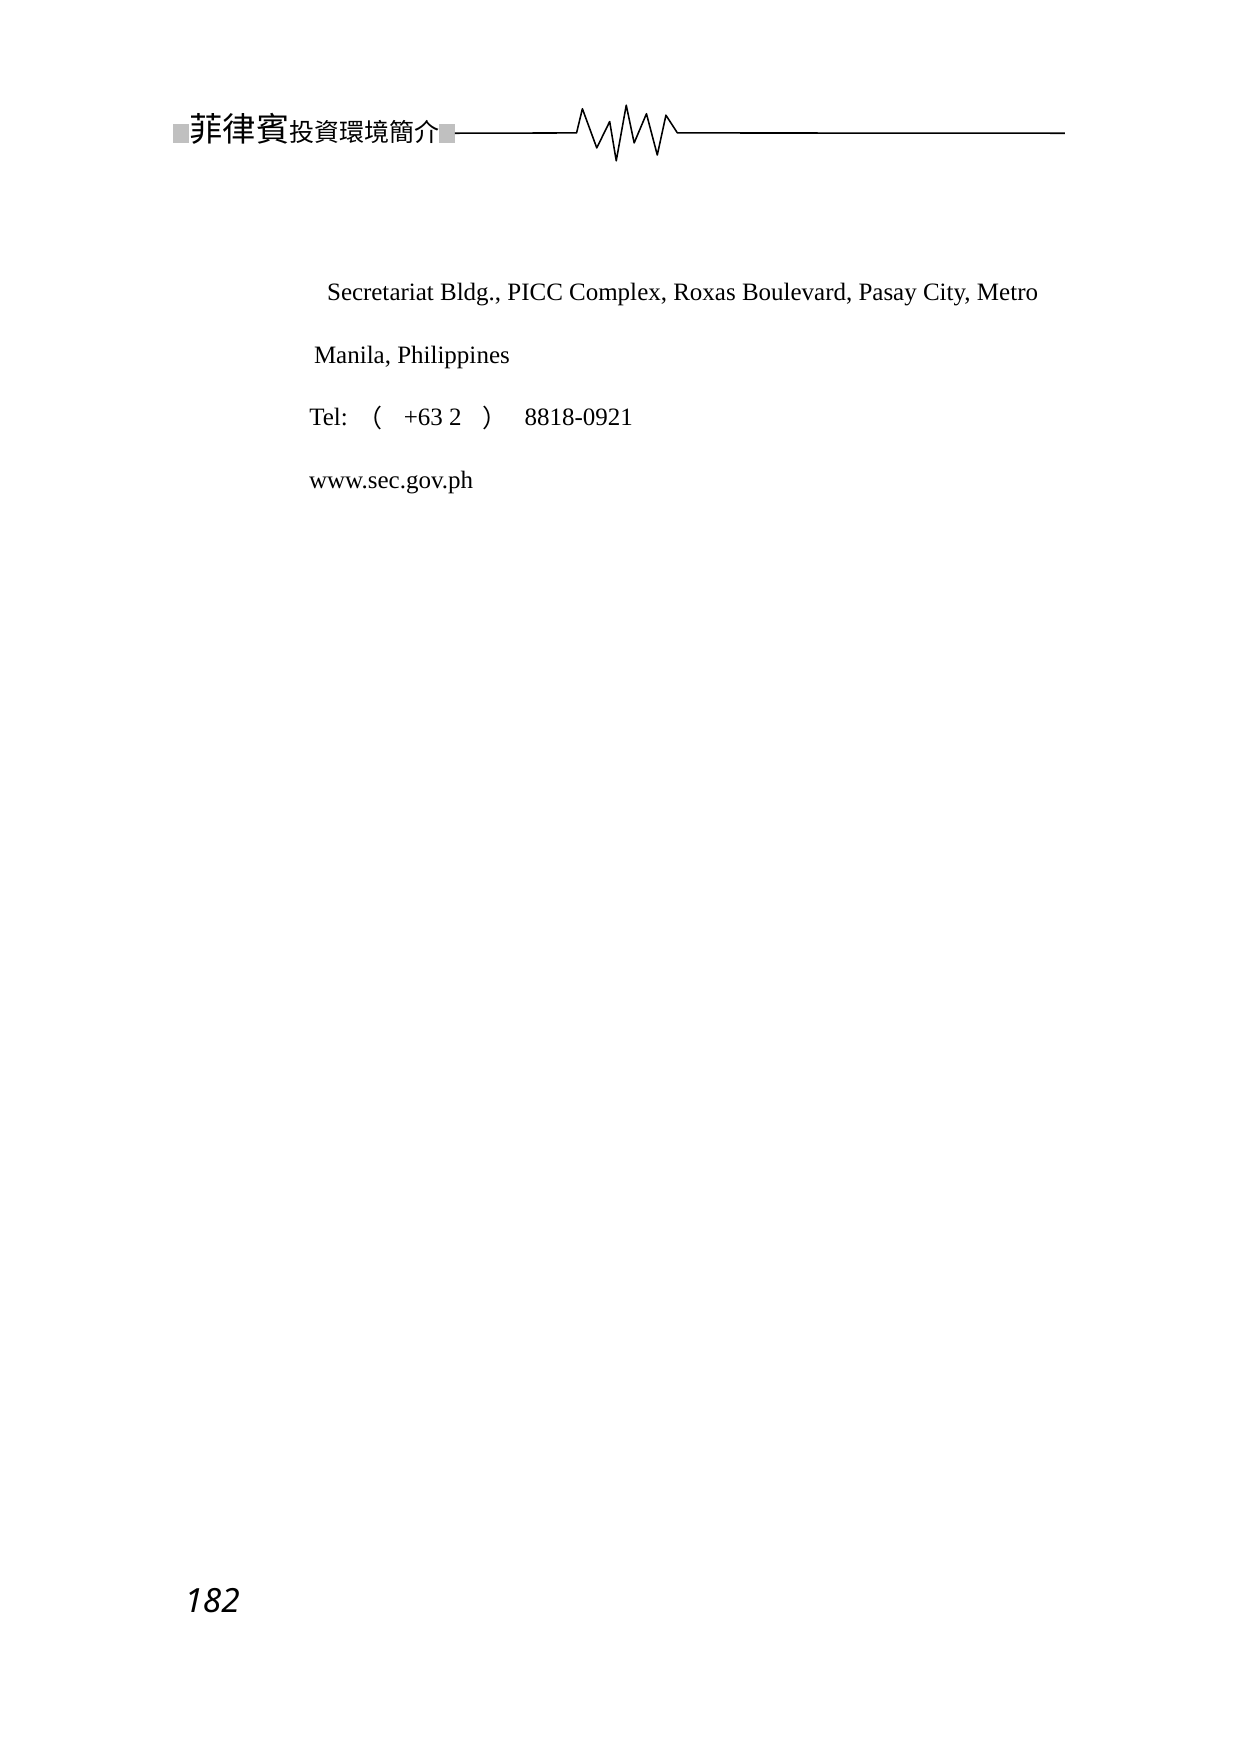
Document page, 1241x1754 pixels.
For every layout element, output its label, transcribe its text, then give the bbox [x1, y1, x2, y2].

text Tel:（+63 2）8818-0921 [281, 375, 1058, 438]
text www.sec.gov.ph [281, 438, 1058, 500]
text Manila, Philippines [281, 313, 1058, 375]
text Secretariat Bldg., PICC Complex, Roxas Boulevard, Pasay City, Metro [281, 250, 1058, 313]
